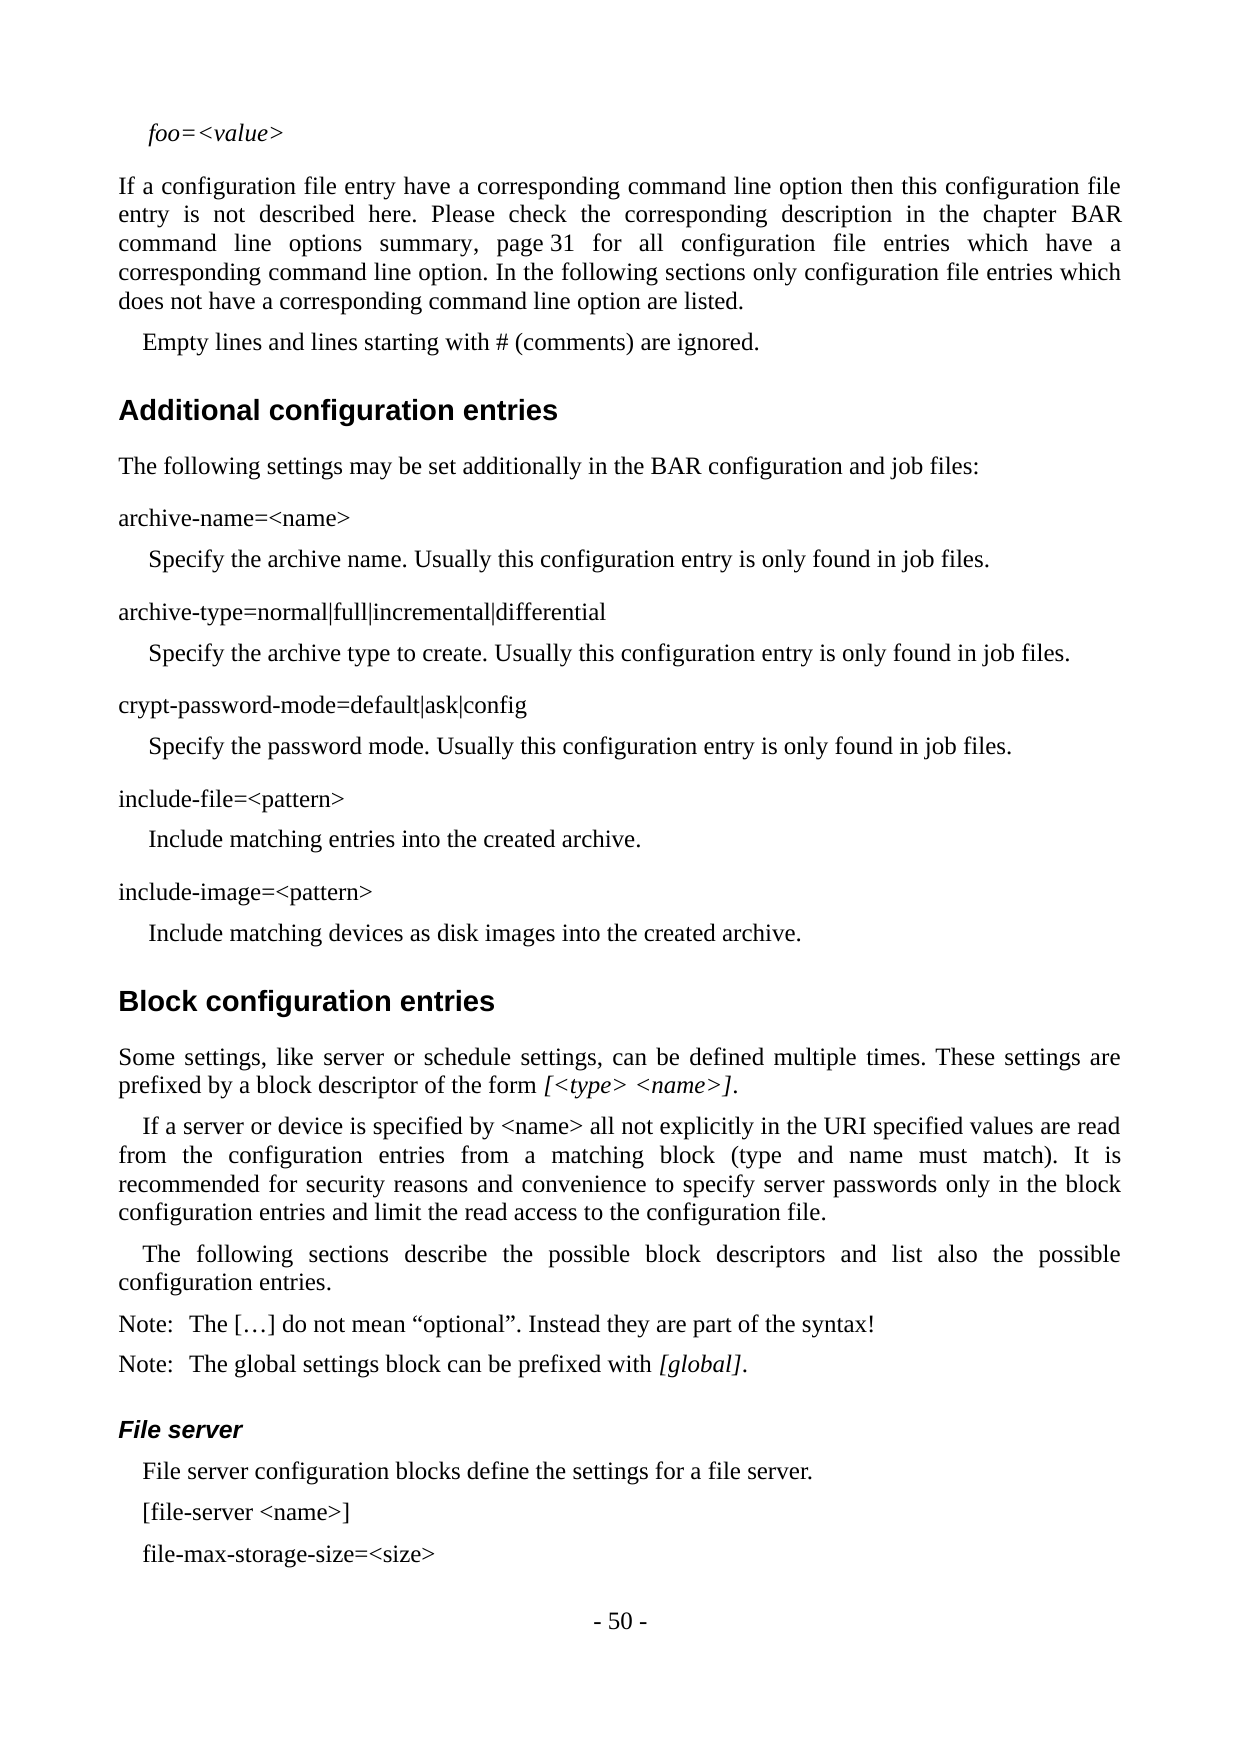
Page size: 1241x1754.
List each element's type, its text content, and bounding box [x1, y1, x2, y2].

text Specify the archive type to create. Usually this configuration entry is only found in job files. [148, 638, 1122, 666]
text Include matching devices as disk images into the created archive. [148, 918, 1122, 947]
title include-image=<pattern> [118, 877, 1122, 906]
text The following sections describe the possible block descriptors and list also the possible configuration entries. [118, 1239, 1122, 1296]
text Note: The global settings block can be prefixed with [global]. [118, 1349, 1122, 1378]
text Specify the password mode. Usually this configuration entry is only found in job files. [148, 731, 1122, 760]
text Empty lines and lines starting with # (comments) are ignored. [118, 327, 1122, 355]
title archive-type=normal|full|incremental|differential [118, 597, 1122, 626]
text Include matching entries into the created archive. [148, 824, 1122, 853]
text The following settings may be set additionally in the BAR configuration and job files: [118, 451, 1122, 479]
subtitle Additional configuration entries [118, 393, 1122, 426]
subtitle File server [118, 1415, 1122, 1444]
text foo=<value> [148, 118, 1122, 147]
text If a configuration file entry have a corresponding command line option then this configuration file entry is not described here. Please check the corresponding description in the chapter BAR command line options summary, page 33 for all configuration file entries which have a corresponding command line option. In the following sections only configuration file entries which does not have a corresponding command line option are listed. [118, 171, 1122, 314]
text If a server or device is specified by <name> all not explicitly in the URI specified values are read from the configuration entries from a matching block (type and name must match). It is recommended for security reasons and convenience to specify server passwords only in the block configuration entries and limit the read access to the configuration file. [118, 1111, 1122, 1226]
title include-file=<pattern> [118, 784, 1122, 813]
title crypt-password-mode=default|ask|config [118, 690, 1122, 719]
text [file-server <name>] [118, 1497, 1122, 1526]
text file-max-storage-size=<size> [118, 1539, 1122, 1567]
title archive-name=<name> [118, 503, 1122, 532]
text File server configuration blocks define the settings for a file server. [118, 1456, 1122, 1485]
text Specify the archive name. Usually this configuration entry is only found in job files. [148, 544, 1122, 573]
subtitle Block configuration entries [118, 984, 1122, 1017]
text Some settings, like server or schedule settings, can be defined multiple times. These settings are prefixed by a block descriptor of the form [<type> <name>]. [118, 1042, 1122, 1099]
text Note: The […] do not mean “optional”. Instead they are part of the syntax! [118, 1309, 1122, 1337]
